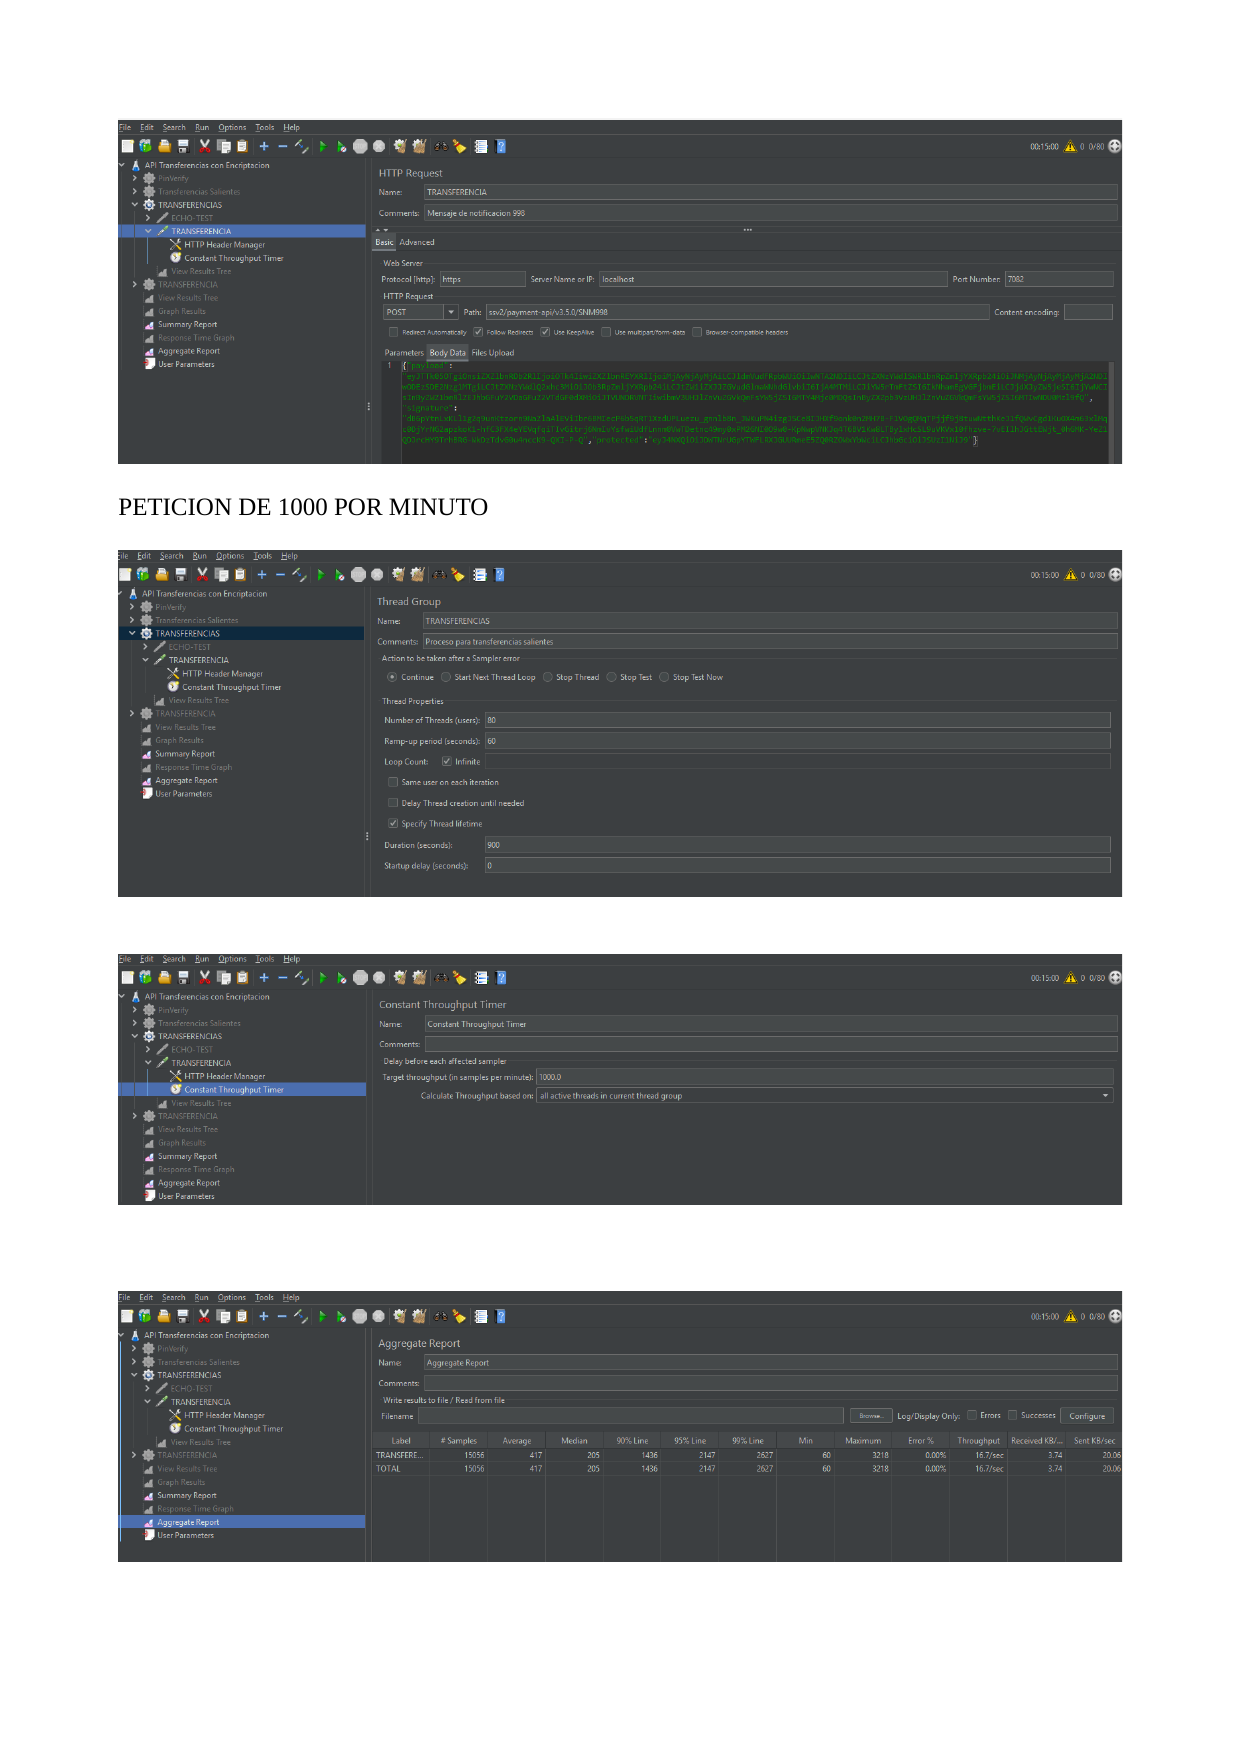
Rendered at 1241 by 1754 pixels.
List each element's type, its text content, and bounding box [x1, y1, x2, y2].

text PETICION DE 1000 POR MINUTO [118, 492, 1122, 521]
